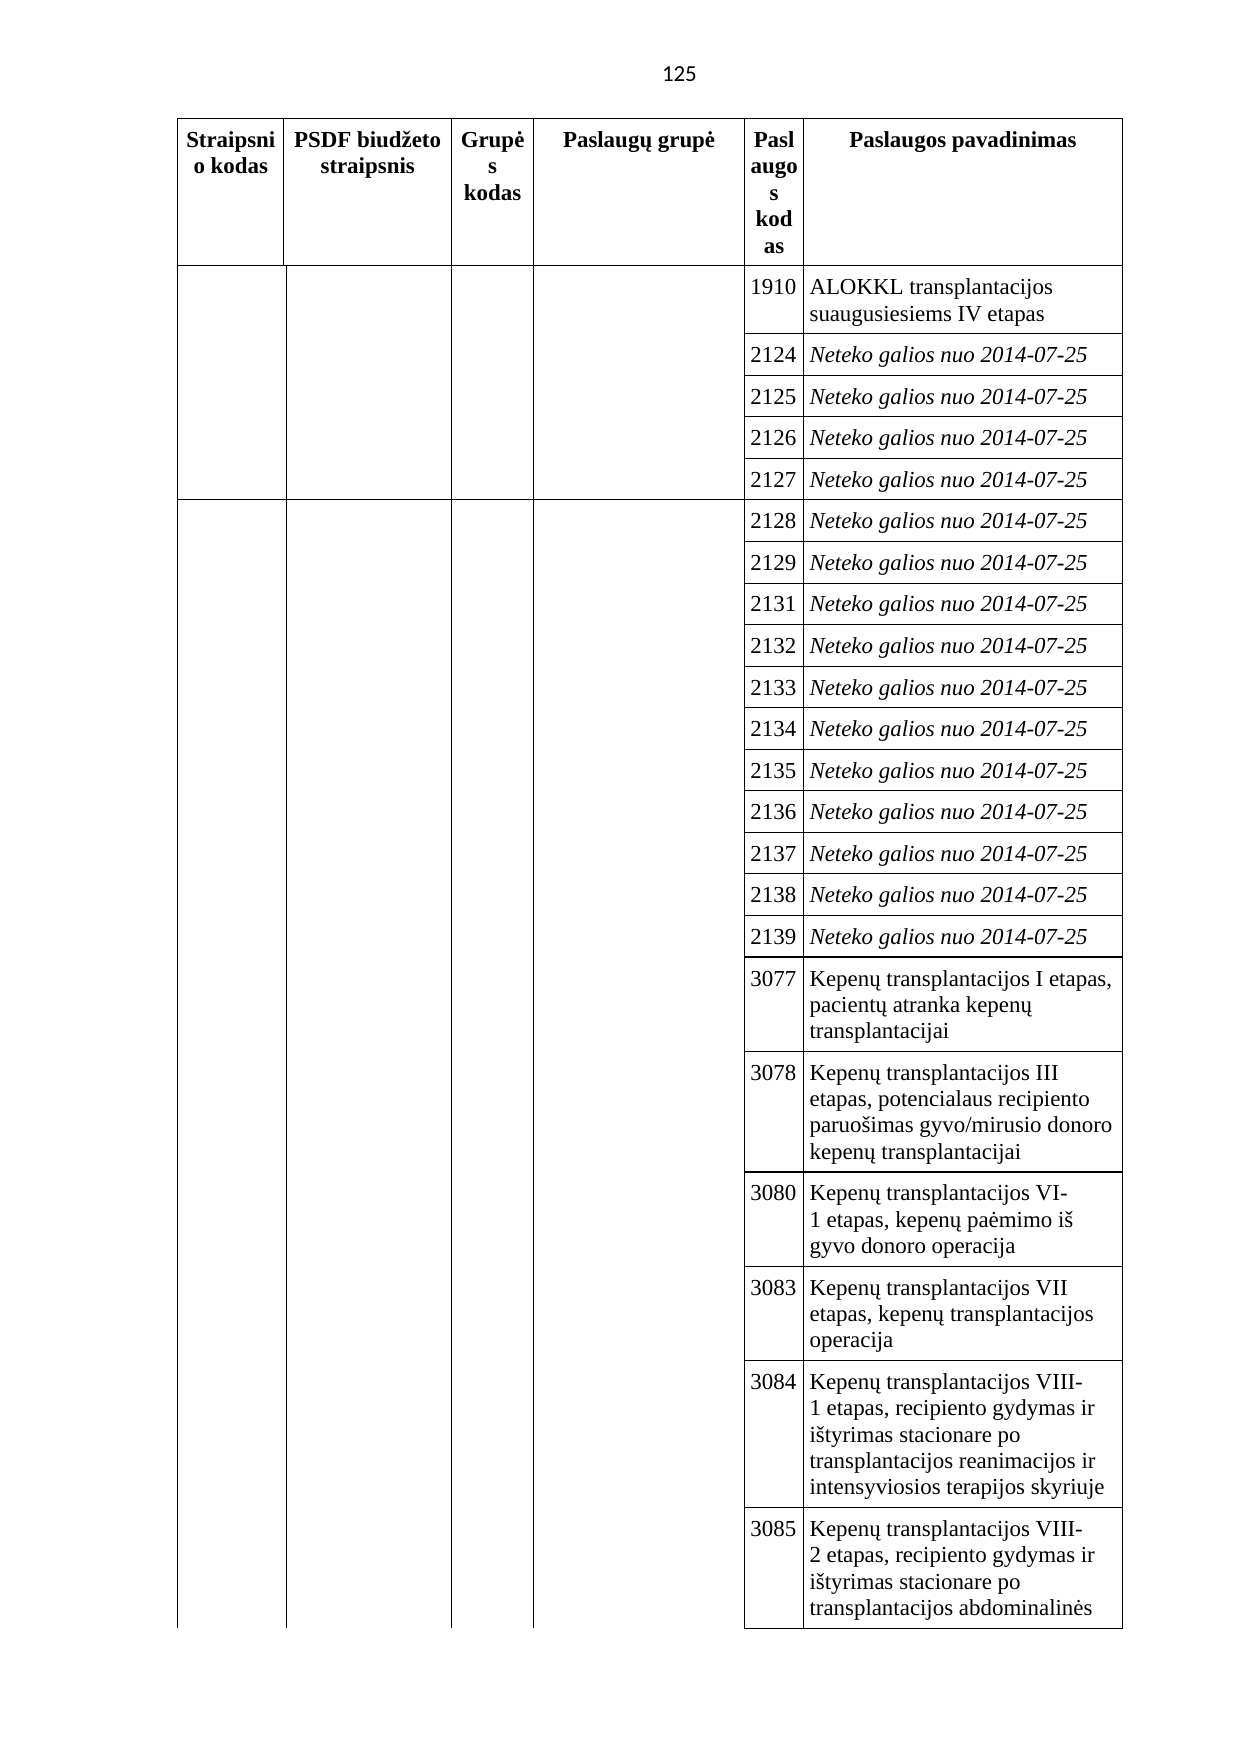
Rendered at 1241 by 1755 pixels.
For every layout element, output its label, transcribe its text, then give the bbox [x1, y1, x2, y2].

table_cell [287, 1171, 451, 1266]
table_cell [534, 500, 744, 541]
table_header Straipsnio kodas [178, 119, 283, 265]
table_cell [178, 1051, 286, 1171]
table_cell [452, 1051, 533, 1171]
table_cell [178, 583, 286, 624]
table_cell Neteko galios nuo 2014-07-25 [804, 376, 1122, 416]
table_cell 2132 [745, 625, 803, 666]
table_cell [452, 583, 533, 624]
table_cell Neteko galios nuo 2014-07-25 [804, 334, 1122, 374]
table_cell [178, 707, 286, 749]
table_cell [534, 1360, 744, 1507]
table_cell [178, 375, 286, 416]
table_cell [287, 500, 451, 541]
table_cell [534, 624, 744, 666]
table_cell [178, 541, 286, 582]
table_cell Neteko galios nuo 2014-07-25 [804, 417, 1122, 458]
table_cell Kepenų transplantacijos VI-1 etapas, kepenų paėmimo iš gyvo donoro operacija [804, 1173, 1122, 1266]
table_cell [452, 266, 533, 416]
table_cell [178, 500, 286, 541]
table_cell Neteko galios nuo 2014-07-25 [804, 584, 1122, 624]
table_cell [287, 1360, 451, 1507]
table_cell [452, 873, 533, 915]
table_cell [287, 666, 451, 707]
table_cell [287, 458, 451, 499]
table_cell [287, 832, 451, 873]
table_cell ALOKKL transplantacijos suaugusiesiems IV etapas [804, 266, 1122, 333]
table_cell [287, 375, 451, 416]
table_cell [178, 790, 286, 832]
table_cell [534, 873, 744, 915]
table_cell [534, 1051, 744, 1171]
table_cell [178, 873, 286, 915]
table_cell 3085 [745, 1508, 803, 1627]
table_header Paslaugos pavadinimas [804, 119, 1122, 265]
table_cell [452, 1507, 533, 1627]
table_cell Neteko galios nuo 2014-07-25 [804, 833, 1122, 873]
table_cell Kepenų transplantacijos VIII-1 etapas, recipiento gydymas ir ištyrimas stacionare po transplantacijos reanimacijos ir intensyviosios terapijos skyriuje [804, 1361, 1122, 1507]
table_cell Kepenų transplantacijos I etapas, pacientų atranka kepenų transplantacijai [804, 958, 1122, 1051]
table_cell [452, 1360, 533, 1507]
table_cell [178, 666, 286, 707]
table_cell [287, 333, 451, 374]
table_cell 2137 [745, 833, 803, 873]
table_cell [534, 956, 744, 1051]
table_cell [452, 1171, 533, 1266]
table_cell 2127 [745, 459, 803, 499]
table_header PSDF biudžeto straipsnis [284, 119, 451, 265]
table_cell 1910 [745, 266, 803, 333]
table_cell Neteko galios nuo 2014-07-25 [804, 708, 1122, 749]
table_cell [452, 707, 533, 749]
table_cell 2135 [745, 750, 803, 790]
table_cell [287, 266, 451, 333]
table_cell 2124 [745, 334, 803, 374]
table_header Grupės kodas [452, 119, 533, 265]
table_cell [534, 749, 744, 790]
table_cell 2131 [745, 584, 803, 624]
table_cell [287, 541, 451, 582]
table_cell 2129 [745, 542, 803, 582]
table_cell 2136 [745, 791, 803, 832]
table_cell 2138 [745, 874, 803, 915]
table_cell [452, 624, 533, 666]
table_cell 2128 [745, 500, 803, 541]
table_cell [452, 666, 533, 707]
table_cell [452, 1266, 533, 1360]
table_cell 3083 [745, 1267, 803, 1360]
table_cell 2126 [745, 417, 803, 458]
table_cell [534, 416, 744, 458]
table_cell [534, 266, 744, 416]
table_cell Neteko galios nuo 2014-07-25 [804, 542, 1122, 582]
table_cell [452, 749, 533, 790]
table_cell Neteko galios nuo 2014-07-25 [804, 791, 1122, 832]
table_header Paslaugų grupė [534, 119, 744, 265]
table_cell [178, 333, 286, 374]
table_cell [452, 790, 533, 832]
table_header Paslaugos kodas [745, 119, 803, 265]
table_cell [452, 541, 533, 582]
table_cell [178, 1360, 286, 1507]
table_cell 2139 [745, 916, 803, 956]
table_cell 2125 [745, 376, 803, 416]
table_cell [178, 624, 286, 666]
table_cell 3084 [745, 1361, 803, 1507]
table_cell [534, 583, 744, 624]
table_cell [534, 458, 744, 499]
table_cell 3077 [745, 958, 803, 1051]
table_cell Neteko galios nuo 2014-07-25 [804, 667, 1122, 707]
table_cell [534, 790, 744, 832]
table_cell [178, 1171, 286, 1266]
table_cell [452, 832, 533, 873]
table_cell [287, 749, 451, 790]
table_cell [534, 1507, 744, 1627]
table_cell 3078 [745, 1052, 803, 1171]
table_cell Kepenų transplantacijos VII etapas, kepenų transplantacijos operacija [804, 1267, 1122, 1360]
table_cell [178, 458, 286, 499]
table_cell [452, 915, 533, 956]
table_cell [287, 1051, 451, 1171]
table_cell [178, 749, 286, 790]
table_cell [178, 956, 286, 1051]
table_cell Kepenų transplantacijos VIII-2 etapas, recipiento gydymas ir ištyrimas stacionare po transplantacijos abdominalinės [804, 1508, 1122, 1627]
table_cell Neteko galios nuo 2014-07-25 [804, 625, 1122, 666]
table_cell [287, 583, 451, 624]
table_cell 2133 [745, 667, 803, 707]
table_cell 3080 [745, 1173, 803, 1266]
table_cell [178, 915, 286, 956]
table_cell [287, 1507, 451, 1627]
table_cell [287, 915, 451, 956]
table_cell [178, 416, 286, 458]
table_cell [534, 1266, 744, 1360]
table_cell 2134 [745, 708, 803, 749]
table_cell [178, 832, 286, 873]
table_cell [452, 458, 533, 499]
table_cell [178, 1507, 286, 1627]
table_cell [287, 416, 451, 458]
table_cell Neteko galios nuo 2014-07-25 [804, 874, 1122, 915]
table_cell [534, 915, 744, 956]
table_cell [178, 1266, 286, 1360]
table_cell [452, 416, 533, 458]
table_cell Neteko galios nuo 2014-07-25 [804, 500, 1122, 541]
table_cell [452, 956, 533, 1051]
table_cell Neteko galios nuo 2014-07-25 [804, 916, 1122, 956]
table_cell Neteko galios nuo 2014-07-25 [804, 750, 1122, 790]
table_cell [287, 624, 451, 666]
table_cell [452, 500, 533, 541]
table_cell [534, 666, 744, 707]
table_cell [287, 1266, 451, 1360]
table_cell [534, 707, 744, 749]
table_cell [534, 832, 744, 873]
table_cell [534, 1171, 744, 1266]
table_cell Kepenų transplantacijos III etapas, potencialaus recipiento paruošimas gyvo/mirusio donoro kepenų transplantacijai [804, 1052, 1122, 1171]
table_cell [287, 873, 451, 915]
table_cell [178, 266, 286, 333]
table_cell [287, 790, 451, 832]
table_cell [287, 707, 451, 749]
table_cell [534, 541, 744, 582]
table_cell Neteko galios nuo 2014-07-25 [804, 459, 1122, 499]
table_cell [287, 956, 451, 1051]
